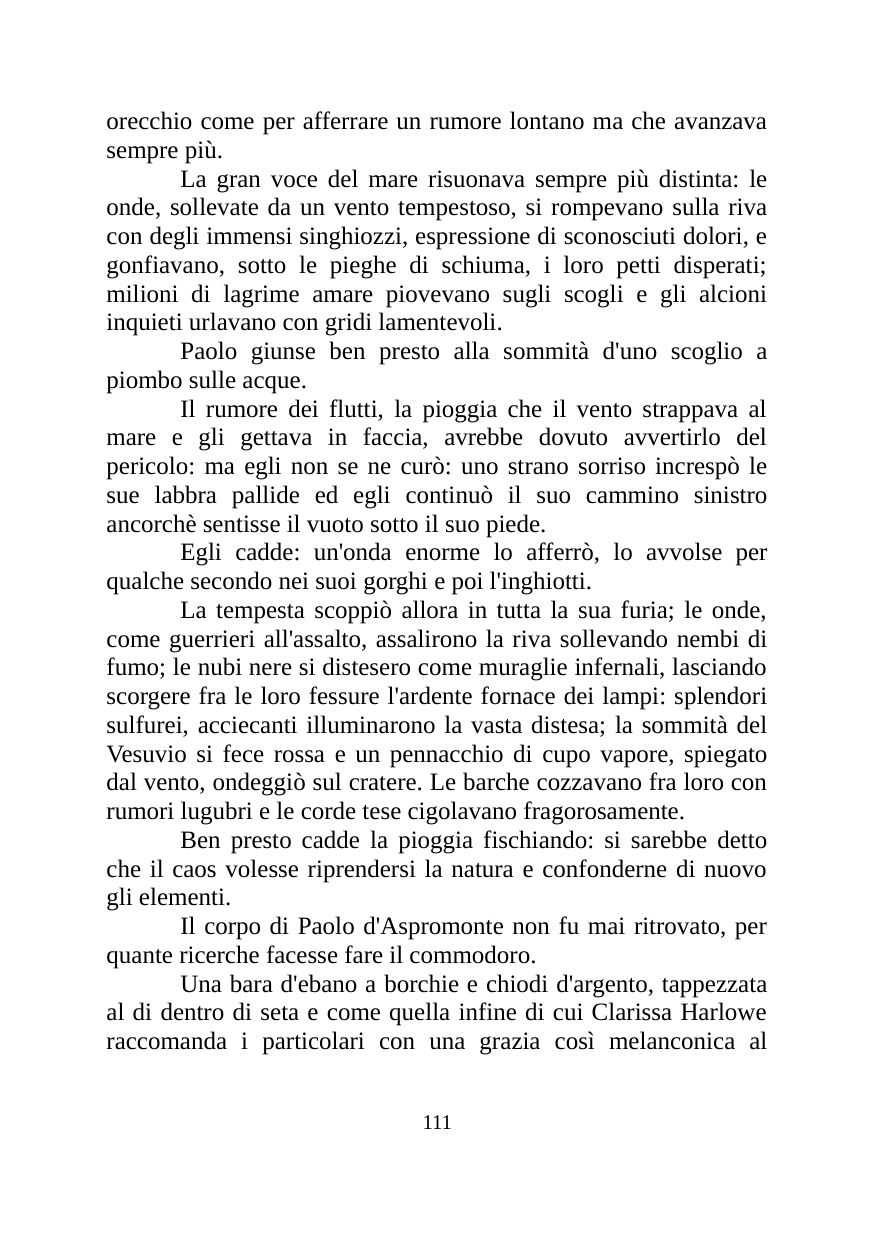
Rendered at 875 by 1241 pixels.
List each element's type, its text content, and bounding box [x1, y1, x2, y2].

text Una bara d'ebano a borchie e chiodi d'argento, tappezzata al di dentro di seta e come quella infine di cui Clarissa Harlowe raccomanda i particolari con una grazia così melanconica al [106, 969, 768, 1055]
text Egli cadde: un'onda enorme lo afferrò, lo avvolse per qualche secondo nei suoi gorghi e poi l'inghiotti. [106, 537, 768, 595]
text La gran voce del mare risuonava sempre più distinta: le onde, sollevate da un vento tempestoso, si rompevano sulla riva con degli immensi singhiozzi, espressione di sconosciuti dolori, e gonfiavano, sotto le pieghe di schiuma, i loro petti disperati; milioni di lagrime amare piovevano sugli scogli e gli alcioni inquieti urlavano con gridi lamentevoli. [106, 164, 768, 336]
text Il corpo di Paolo d'Aspromonte non fu mai ritrovato, per quante ricerche facesse fare il commodoro. [106, 911, 768, 969]
text Paolo giunse ben presto alla sommità d'uno scoglio a piombo sulle acque. [106, 336, 768, 394]
text orecchio come per afferrare un rumore lontano ma che avanzava sempre più. [106, 106, 768, 164]
text Ben presto cadde la pioggia fischiando: si sarebbe detto che il caos volesse riprendersi la natura e confonderne di nuovo gli elementi. [106, 825, 768, 911]
text La tempesta scoppiò allora in tutta la sua furia; le onde, come guerrieri all'assalto, assalirono la riva sollevando nembi di fumo; le nubi nere si distesero come muraglie infernali, lasciando scorgere fra le loro fessure l'ardente fornace dei lampi: splendori sulfurei, acciecanti illuminarono la vasta distesa; la sommità del Vesuvio si fece rossa e un pennacchio di cupo vapore, spiegato dal vento, ondeggiò sul cratere. Le barche cozzavano fra loro con rumori lugubri e le corde tese cigolavano fragorosamente. [106, 595, 768, 825]
text Il rumore dei flutti, la pioggia che il vento strappava al mare e gli gettava in faccia, avrebbe dovuto avvertirlo del pericolo: ma egli non se ne curò: uno strano sorriso increspò le sue labbra pallide ed egli continuò il suo cammino sinistro ancorchè sentisse il vuoto sotto il suo piede. [106, 394, 768, 537]
